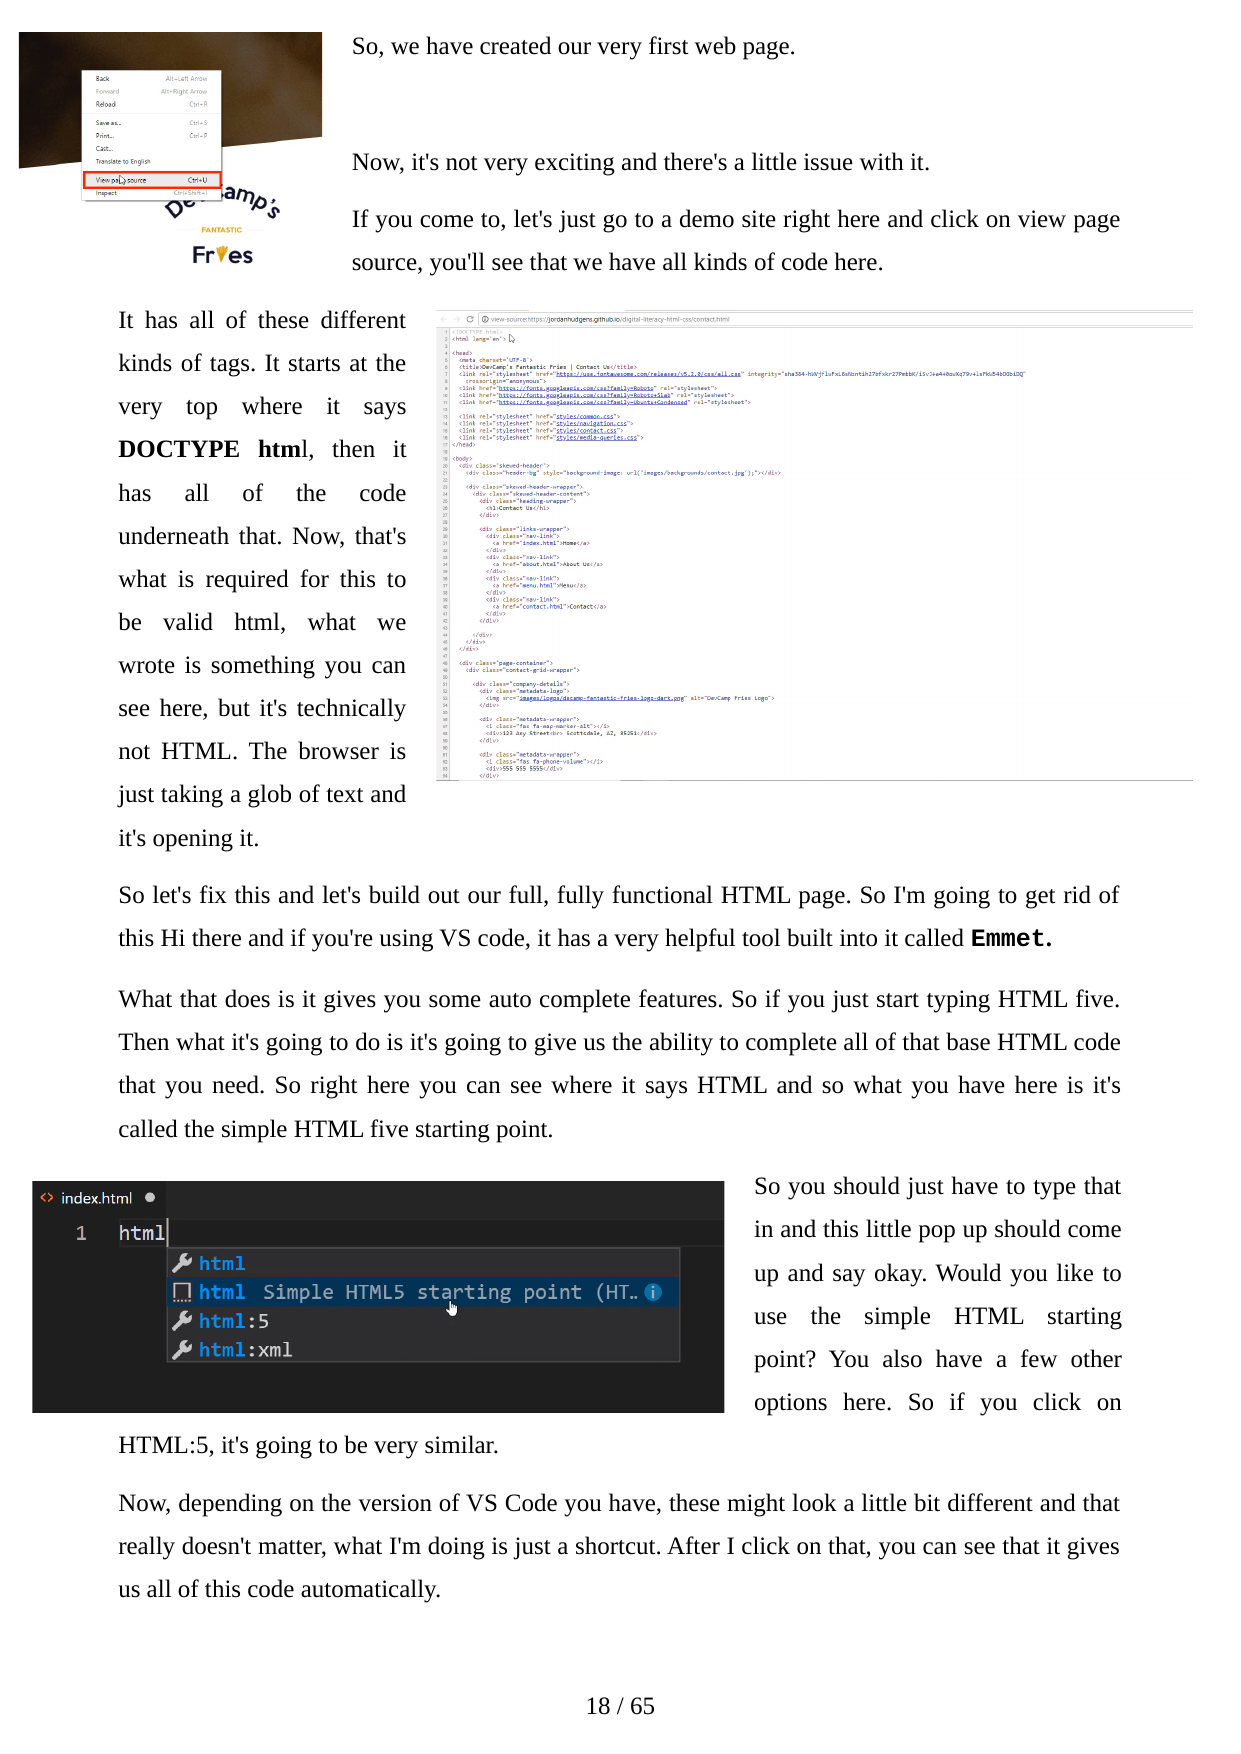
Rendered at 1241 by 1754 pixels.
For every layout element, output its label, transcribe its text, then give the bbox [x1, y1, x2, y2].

picture [436, 310, 1193, 781]
text It has all of these different kinds of tags. It starts at the very top where it says DOCTYPE html, then it has all of the code underneath that. Now, that's what is required for this to be valid html, what we wrote is something you can see here, but it's technically not HTML. The browser is just taking a glob of text and it's opening it. [118, 305, 1122, 851]
text So, we have created our very first web page. [118, 31, 1122, 60]
text So you should just have to type that in and this little pop up should come up and say okay. Would you like to use the simple HTML starting point? You also have a few other options here. So if you click on HTML:5, it's going to be very similar. [118, 1171, 1122, 1459]
text If you come to, let's just go to a demo site right here and click on view page source, you'll see that we have all kinds of code here. [323, 204, 1122, 276]
text Now, it's not very exciting and there's a little issue with it. [323, 147, 1122, 175]
text Now, depending on the version of VS Code you have, these might look a little bit different and that really doesn't matter, what I'm doing is just a shortcut. After I click on that, you can see that it gives us all of this code automatically. [118, 1488, 1122, 1603]
picture [18, 32, 323, 289]
text What that does is it gives you some auto complete features. So if you just start typing HTML five. Then what it's going to do is it's going to give us the ability to complete all of that base HTML code that you need. So right here you can see where it says HTML and so what you have here is it's called the simple HTML five starting point. [118, 984, 1122, 1142]
picture [32, 1181, 725, 1413]
text So let's fix this and let's build out our full, fully functional HTML page. So I'm going to get rid of this Hi there and if you're using VS code, it has a very helpful tool built into it called Emmet. [118, 880, 1122, 954]
